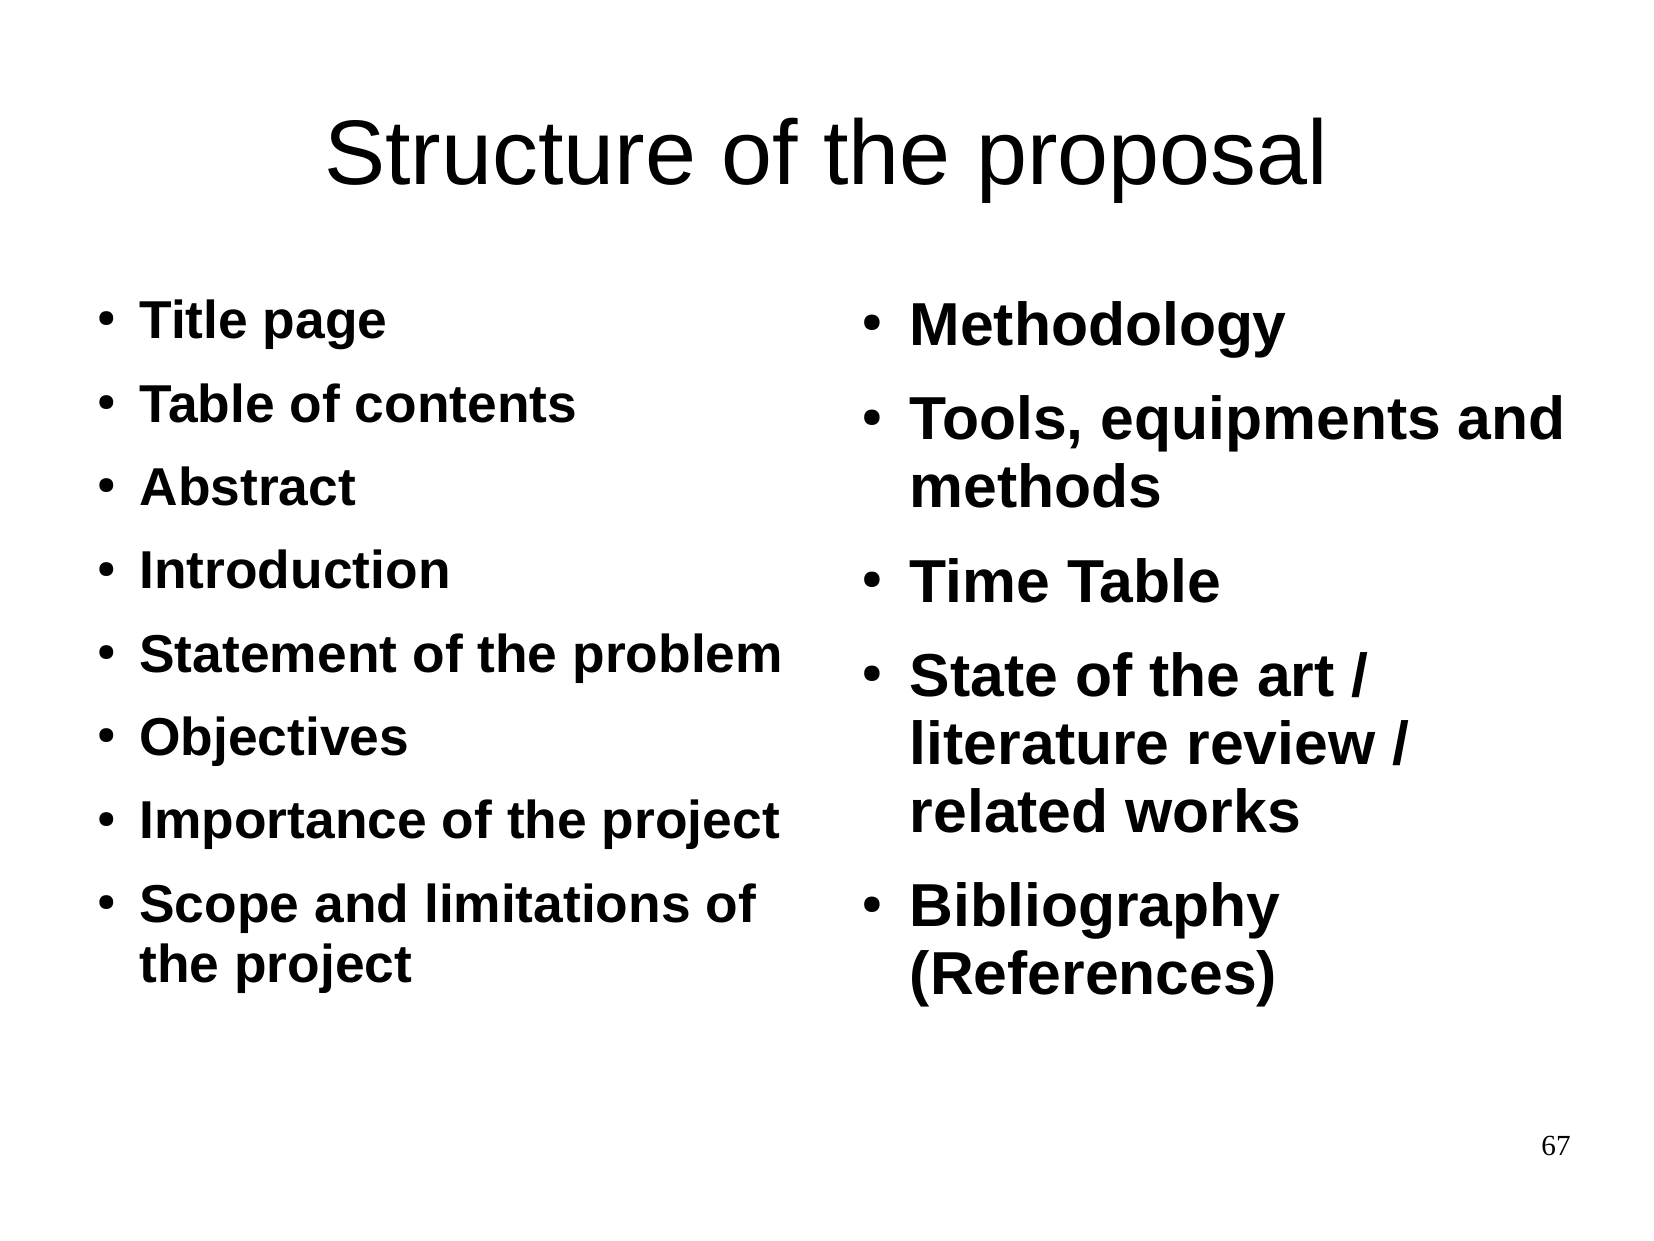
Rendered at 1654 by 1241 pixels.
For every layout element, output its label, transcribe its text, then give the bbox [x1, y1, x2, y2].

title Structure of the proposal [82, 49, 1571, 257]
list Title page Table of contents Abstract Introduction Statement of the problem Objectives Importance of the project Scope and limitations of the project [82, 290, 809, 1010]
list Methodology Tools, equipments and methods Time Table State of the art / literature review / related works Bibliography (References) [845, 290, 1572, 1010]
